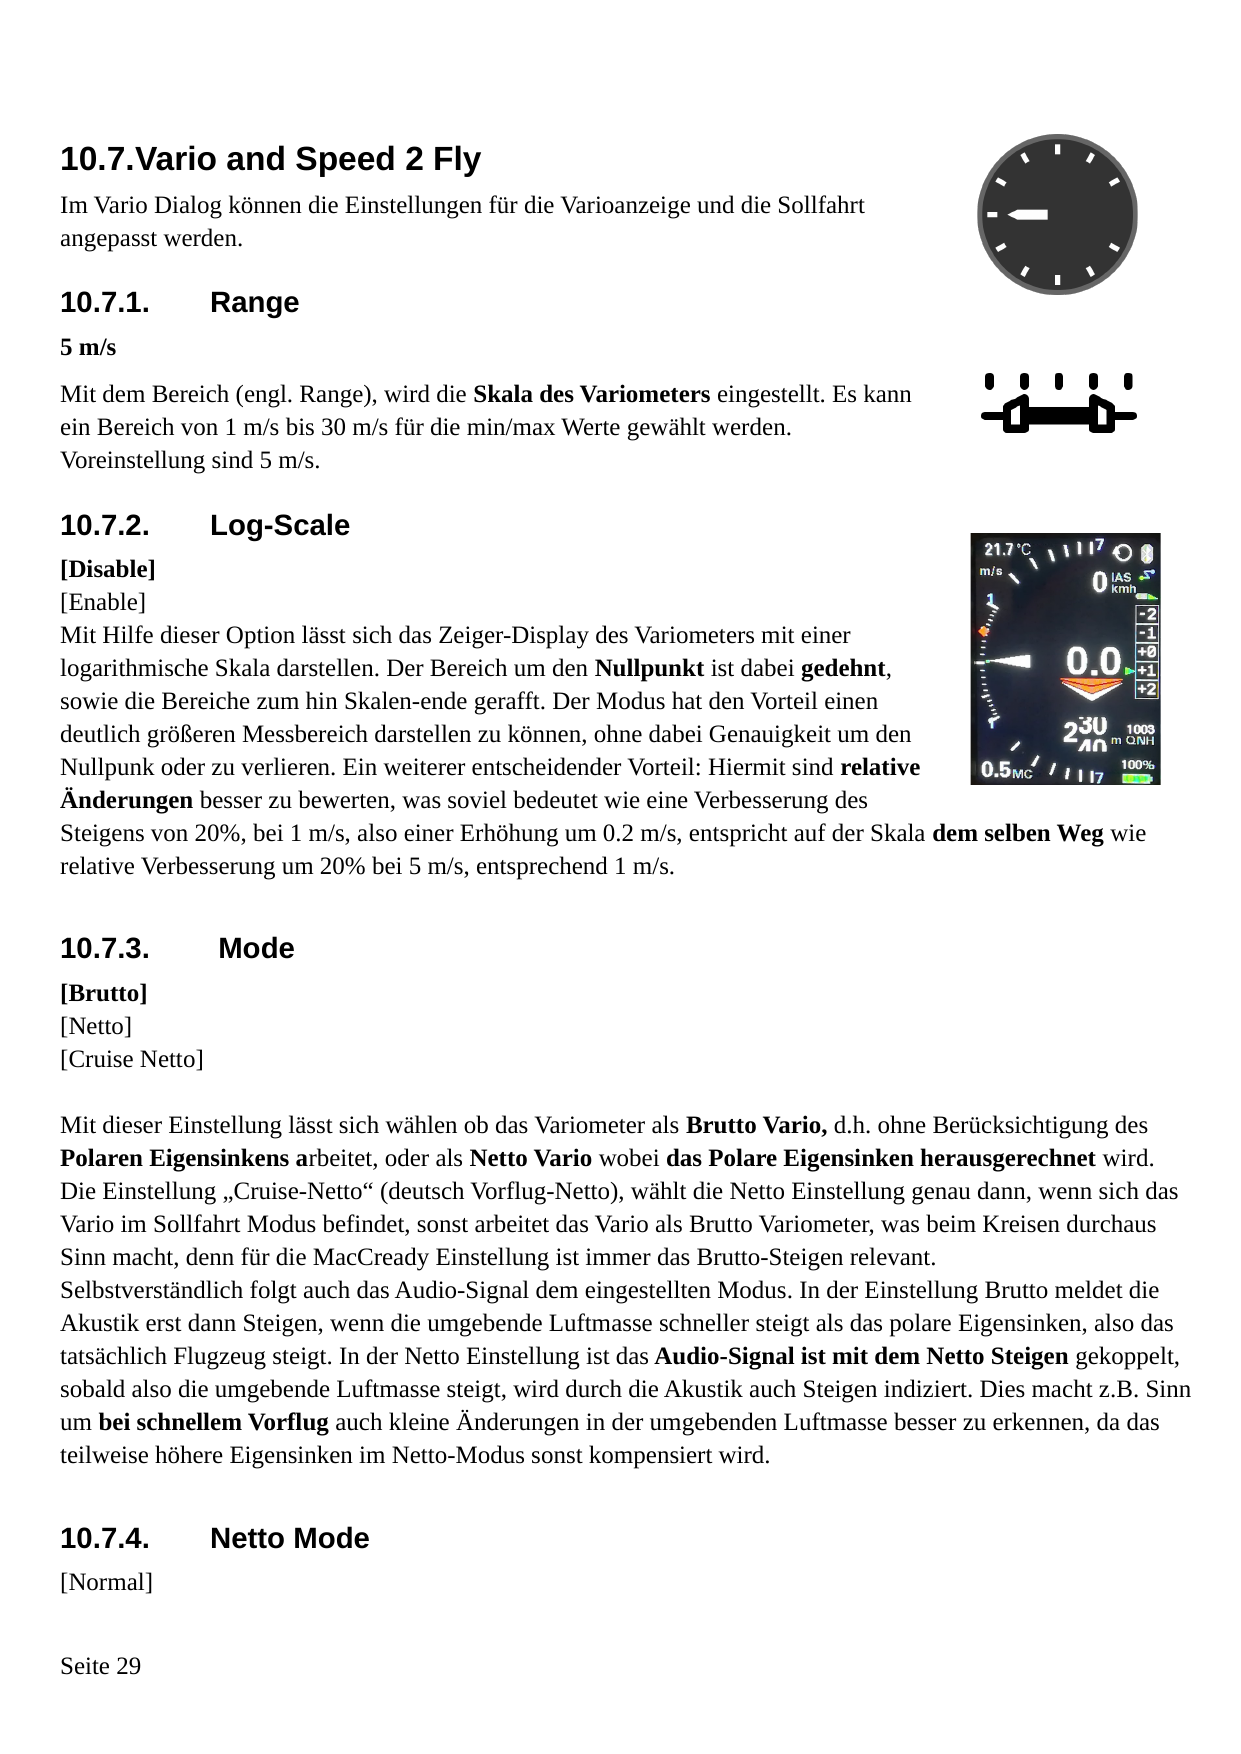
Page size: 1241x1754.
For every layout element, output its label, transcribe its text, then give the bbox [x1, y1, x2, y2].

text Mit dem Bereich (engl. Range), wird die Skala des Variometers eingestellt. Es kann ein Bereich von 1 m/s bis 30 m/s für die min/max Werte gewählt werden. Voreinstellung sind 5 m/s. [60, 379, 972, 474]
text Mit dieser Einstellung lässt sich wählen ob das Variometer als Brutto Vario, d.h. ohne Berücksichtigung des Polaren Eigensinkens arbeitet, oder als Netto Vario wobei das Polare Eigensinken herausgerechnet wird. [60, 1110, 1207, 1172]
subtitle Mode [60, 931, 1207, 965]
text [Netto] [60, 1011, 1207, 1039]
text [Brutto] [60, 978, 1207, 1006]
text [Normal] [60, 1567, 1207, 1596]
subtitle Vario and Speed 2 Fly [60, 139, 977, 178]
subtitle Netto Mode [60, 1521, 1207, 1554]
picture [970, 533, 1161, 785]
text [1145, 332, 1207, 360]
text [1145, 379, 1207, 474]
picture [972, 316, 1145, 489]
text [1161, 554, 1207, 582]
picture [977, 134, 1138, 295]
text [Enable] [60, 587, 970, 615]
subtitle Range [60, 285, 1207, 319]
text [1161, 587, 1207, 615]
text Selbstverständlich folgt auch das Audio-Signal dem eingestellten Modus. In der Einstellung Brutto meldet die Akustik erst dann Steigen, wenn die umgebende Luftmasse schneller steigt als das polare Eigensinken, also das tatsächlich Flugzeug steigt. In der Netto Einstellung ist das Audio-Signal ist mit dem Netto Steigen gekoppelt, sobald also die umgebende Luftmasse steigt, wird durch die Akustik auch Steigen indiziert. Dies macht z.B. Sinn um bei schnellem Vorflug auch kleine Änderungen in der umgebenden Luftmasse besser zu erkennen, da das teilweise höhere Eigensinken im Netto-Modus sonst kompensiert wird. [60, 1275, 1207, 1469]
text Die Einstellung „Cruise-Netto“ (deutsch Vorflug-Netto), wählt die Netto Einstellung genau dann, wenn sich das Vario im Sollfahrt Modus befindet, sonst arbeitet das Vario als Brutto Variometer, was beim Kreisen durchaus Sinn macht, denn für die MacCready Einstellung ist immer das Brutto-Steigen relevant. [60, 1176, 1207, 1271]
text Im Vario Dialog können die Einstellungen für die Varioanzeige und die Sollfahrt angepasst werden. [60, 190, 977, 252]
text 5 m/s [60, 332, 972, 360]
text [Cruise Netto] [60, 1044, 1207, 1072]
subtitle Log-Scale [60, 507, 1207, 541]
text [Disable] [60, 554, 970, 582]
text [1138, 190, 1207, 252]
subtitle [1138, 139, 1207, 178]
text Mit Hilfe dieser Option lässt sich das Zeiger-Display des Variometers mit einer logarithmische Skala darstellen. Der Bereich um den Nullpunkt ist dabei gedehnt, sowie die Bereiche zum hin Skalen-ende gerafft. Der Modus hat den Vorteil einen deutlich größeren Messbereich darstellen zu können, ohne dabei Genauigkeit um den Nullpunk oder zu verlieren. Ein weiterer entscheidender Vorteil: Hiermit sind relative Änderungen besser zu bewerten, was soviel bedeutet wie eine Verbesserung des Steigens von 20%, bei 1 m/s, also einer Erhöhung um 0.2 m/s, entspricht auf der Skala dem selben Weg wie relative Verbesserung um 20% bei 5 m/s, entsprechend 1 m/s. [60, 620, 1207, 879]
